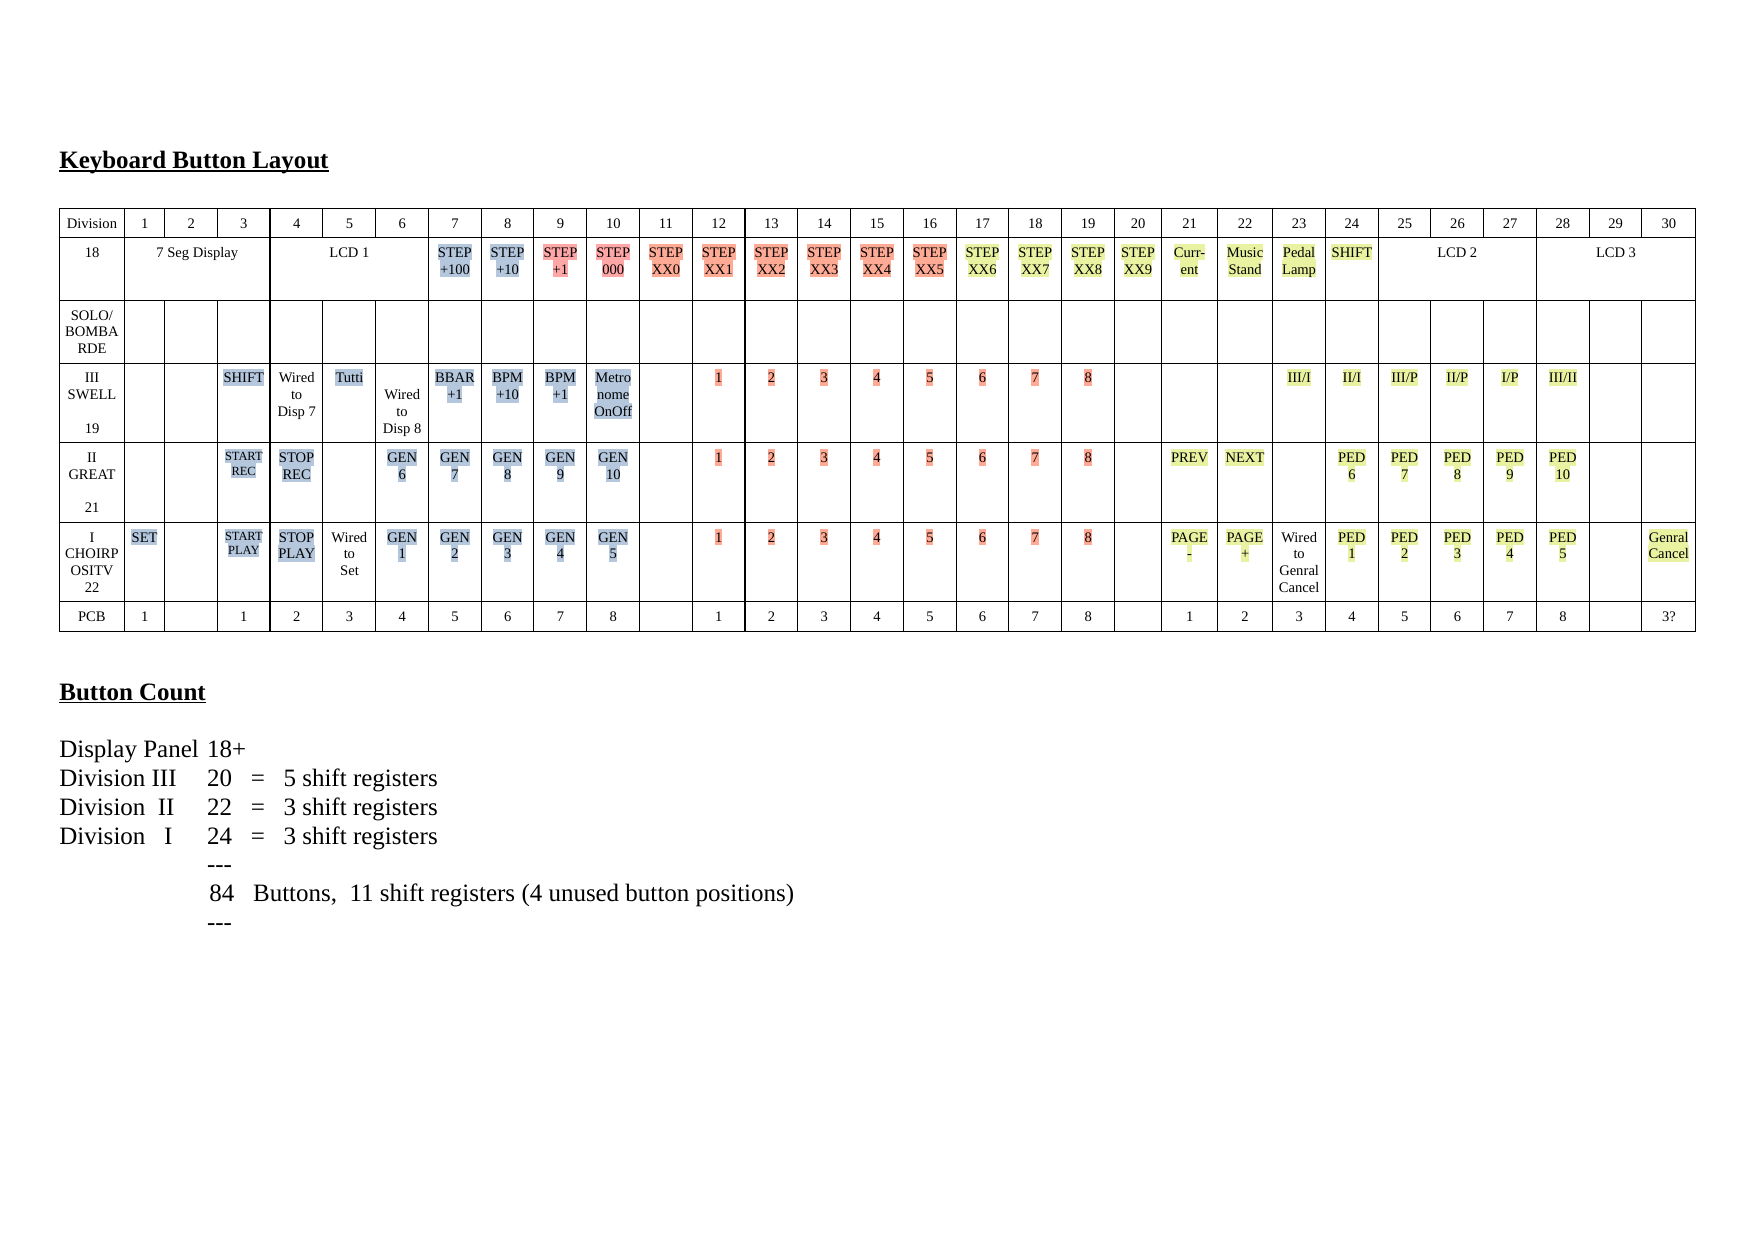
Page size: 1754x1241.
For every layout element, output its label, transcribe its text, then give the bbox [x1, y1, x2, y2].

table_cell 1 [693, 443, 744, 522]
table_cell Metro nome OnOff [587, 364, 639, 442]
table_cell 7 [1009, 443, 1061, 522]
table_cell [165, 443, 217, 522]
table_header 21 [1162, 209, 1217, 237]
table_cell [125, 443, 164, 522]
table_header 5 [323, 209, 375, 237]
table_cell 8 [1062, 523, 1114, 601]
table_cell PCB [60, 602, 124, 631]
table_cell [125, 301, 164, 362]
table_cell [1642, 364, 1695, 442]
table_cell [1273, 301, 1325, 362]
table_cell [323, 301, 375, 362]
table_cell STEP XX0 [640, 238, 692, 300]
table_cell [640, 523, 692, 601]
table_cell [1218, 301, 1272, 362]
table_cell [1537, 301, 1589, 362]
table_header 15 [851, 209, 903, 237]
table_cell [1218, 364, 1272, 442]
table_cell 7 [1009, 602, 1061, 631]
table_cell [587, 301, 639, 362]
table_cell GEN 7 [429, 443, 481, 522]
table_cell STEP XX5 [904, 238, 956, 300]
table_cell [1642, 301, 1695, 362]
table_cell Tutti [323, 364, 375, 442]
table_cell STEPXX1 [693, 238, 744, 300]
table_cell 1 [218, 602, 269, 631]
table_cell GEN 10 [587, 443, 639, 522]
table_cell 5 [904, 364, 956, 442]
table_cell PED 1 [1326, 523, 1378, 601]
table_cell Music Stand [1218, 238, 1272, 300]
table_cell PED 7 [1379, 443, 1430, 522]
table_cell GEN 4 [534, 523, 586, 601]
table_cell [165, 364, 217, 442]
table_cell BPM +10 [482, 364, 533, 442]
table_cell II/I [1326, 364, 1378, 442]
text 84 Buttons, 11 shift registers (4 unused button positions) [59, 878, 1695, 907]
table_cell PED 10 [1537, 443, 1589, 522]
table_cell [165, 602, 217, 631]
table_header 17 [957, 209, 1008, 237]
table_cell [1062, 301, 1114, 362]
table_cell [482, 301, 533, 362]
table_cell Curr-ent [1162, 238, 1217, 300]
table_cell [1590, 364, 1641, 442]
table_cell GEN 5 [587, 523, 639, 601]
table_cell [1431, 301, 1483, 362]
table_cell 6 [482, 602, 533, 631]
table_cell START REC [218, 443, 269, 522]
table_cell 4 [851, 523, 903, 601]
table_cell 1 [693, 364, 744, 442]
table_cell III/I [1273, 364, 1325, 442]
table_cell III SWELL 19 [60, 364, 124, 442]
table_cell 3 [798, 523, 850, 601]
table_cell [1379, 301, 1430, 362]
table_cell 8 [1062, 443, 1114, 522]
table_cell 7 [1009, 523, 1061, 601]
table_cell [640, 364, 692, 442]
table_cell 4 [1326, 602, 1378, 631]
table_cell STEP +100 [429, 238, 481, 300]
text --- [59, 907, 1695, 936]
table_cell GEN 3 [482, 523, 533, 601]
table_cell 8 [1062, 602, 1114, 631]
table_cell 5 [904, 443, 956, 522]
table_header 30 [1642, 209, 1695, 237]
table_cell STEP XX2 [746, 238, 797, 300]
table_cell 4 [851, 443, 903, 522]
table_cell PREV [1162, 443, 1217, 522]
table_cell [746, 301, 797, 362]
table_cell LCD 2 [1379, 238, 1536, 300]
table_cell [1162, 301, 1217, 362]
table_cell STEP +1 [534, 238, 586, 300]
table_cell PED 8 [1431, 443, 1483, 522]
table_cell 3? [1642, 602, 1695, 631]
table_header 18 [1009, 209, 1061, 237]
table_cell 5 [904, 523, 956, 601]
table_cell 5 [429, 602, 481, 631]
table_cell [1115, 602, 1161, 631]
table_cell 6 [957, 443, 1008, 522]
table_cell 7 [1484, 602, 1536, 631]
table_cell [271, 301, 322, 362]
table_cell STOP REC [271, 443, 322, 522]
table_cell 4 [851, 602, 903, 631]
table_cell [957, 301, 1008, 362]
table_cell [376, 301, 428, 362]
table_cell 6 [957, 364, 1008, 442]
table_cell [1273, 443, 1325, 522]
table_cell [1162, 364, 1217, 442]
table_cell [798, 301, 850, 362]
table_cell PAGE - [1162, 523, 1217, 601]
table_cell GEN 9 [534, 443, 586, 522]
table_cell [851, 301, 903, 362]
table_cell Wired to Disp 8 [376, 364, 428, 442]
table_header 19 [1062, 209, 1114, 237]
table_cell 1 [693, 602, 744, 631]
table_header 9 [534, 209, 586, 237]
text --- [59, 849, 1695, 878]
table_cell 1 [693, 523, 744, 601]
table_header 8 [482, 209, 533, 237]
table_cell STEP XX4 [851, 238, 903, 300]
table_cell PED 5 [1537, 523, 1589, 601]
table_cell LCD 3 [1537, 238, 1695, 300]
table_header 23 [1273, 209, 1325, 237]
table_cell [125, 364, 164, 442]
table_cell GEN 1 [376, 523, 428, 601]
text Division II 22 = 3 shift registers [59, 792, 1695, 821]
table_cell PED 6 [1326, 443, 1378, 522]
table_header 12 [693, 209, 744, 237]
table_cell 7 [534, 602, 586, 631]
table_cell 8 [1537, 602, 1589, 631]
table_cell 4 [376, 602, 428, 631]
table_header 29 [1590, 209, 1641, 237]
table_cell SOLO/ BOMBARDE [60, 301, 124, 362]
table_cell 2 [746, 443, 797, 522]
text Division III 20 = 5 shift registers [59, 763, 1695, 792]
table_cell 6 [957, 602, 1008, 631]
table_header 25 [1379, 209, 1430, 237]
table_cell 1 [125, 602, 164, 631]
table_cell [640, 602, 692, 631]
table_header 2 [165, 209, 217, 237]
text Division I 24 = 3 shift registers [59, 821, 1695, 849]
table_header 26 [1431, 209, 1483, 237]
table_cell PED 3 [1431, 523, 1483, 601]
table_cell 3 [798, 602, 850, 631]
table_header 13 [746, 209, 797, 237]
table_cell 7 Seg Display [125, 238, 269, 300]
table_cell [165, 523, 217, 601]
table_cell 3 [798, 364, 850, 442]
table_cell [1115, 523, 1161, 601]
table_cell STEP XX6 [957, 238, 1008, 300]
table_cell Pedal Lamp [1273, 238, 1325, 300]
table_cell [1115, 364, 1161, 442]
table_header 24 [1326, 209, 1378, 237]
table_cell [1590, 301, 1641, 362]
table_cell 8 [1062, 364, 1114, 442]
table_cell 4 [851, 364, 903, 442]
table_cell STEP XX7 [1009, 238, 1061, 300]
table_cell STEP XX8 [1062, 238, 1114, 300]
table_cell 2 [271, 602, 322, 631]
table_cell BPM +1 [534, 364, 586, 442]
table_cell STEP XX9 [1115, 238, 1161, 300]
table_cell Wired to Set [323, 523, 375, 601]
table_cell [904, 301, 956, 362]
table_cell [693, 301, 744, 362]
table_cell [429, 301, 481, 362]
text Keyboard Button Layout [59, 145, 1695, 174]
table_header 27 [1484, 209, 1536, 237]
table_cell PAGE + [1218, 523, 1272, 601]
table_cell SHIFT [1326, 238, 1378, 300]
table_header 1 [125, 209, 164, 237]
table_cell SET [125, 523, 164, 601]
table_cell Wired to Disp 7 [271, 364, 322, 442]
table_header 3 [218, 209, 269, 237]
table_cell GEN 2 [429, 523, 481, 601]
table_cell [1590, 523, 1641, 601]
text Button Count [59, 677, 1695, 706]
table_cell STEP XX3 [798, 238, 850, 300]
table_cell 3 [323, 602, 375, 631]
table_header 28 [1537, 209, 1589, 237]
table_cell LCD 1 [271, 238, 428, 300]
table_cell 8 [587, 602, 639, 631]
table_cell [1115, 301, 1161, 362]
table_cell 6 [957, 523, 1008, 601]
table_cell 6 [1431, 602, 1483, 631]
table_cell [1642, 443, 1695, 522]
table_cell [640, 301, 692, 362]
table_header 14 [798, 209, 850, 237]
table_cell I CHOIRPOSITV 22 [60, 523, 124, 601]
table_cell STEP +10 [482, 238, 533, 300]
table_cell [1326, 301, 1378, 362]
table_cell [165, 301, 217, 362]
table_cell 5 [904, 602, 956, 631]
table_cell PED 9 [1484, 443, 1536, 522]
table_header 22 [1218, 209, 1272, 237]
table_cell NEXT [1218, 443, 1272, 522]
table_cell [1590, 602, 1641, 631]
table_cell [534, 301, 586, 362]
table_cell II GREAT 21 [60, 443, 124, 522]
table_cell PED 4 [1484, 523, 1536, 601]
text Display Panel 18+ [59, 734, 1695, 763]
table_cell 2 [746, 364, 797, 442]
table_cell III/P [1379, 364, 1430, 442]
table_cell III/II [1537, 364, 1589, 442]
table_header 10 [587, 209, 639, 237]
table_cell Genral Cancel [1642, 523, 1695, 601]
table_cell 18 [60, 238, 124, 300]
table_cell GEN 6 [376, 443, 428, 522]
table_cell 3 [1273, 602, 1325, 631]
table_header 16 [904, 209, 956, 237]
table_header 11 [640, 209, 692, 237]
table_cell STOP PLAY [271, 523, 322, 601]
table_header 20 [1115, 209, 1161, 237]
table_cell STEP 000 [587, 238, 639, 300]
table_cell 3 [798, 443, 850, 522]
table_cell [1115, 443, 1161, 522]
table_cell [640, 443, 692, 522]
table_cell 7 [1009, 364, 1061, 442]
table_cell I/P [1484, 364, 1536, 442]
table_cell Wired to Genral Cancel [1273, 523, 1325, 601]
table_cell [1484, 301, 1536, 362]
table_cell [1590, 443, 1641, 522]
table_header 4 [271, 209, 322, 237]
table_cell 2 [746, 602, 797, 631]
table_cell 2 [1218, 602, 1272, 631]
table_cell [323, 443, 375, 522]
table_cell 5 [1379, 602, 1430, 631]
table_cell START PLAY [218, 523, 269, 601]
table_cell [218, 301, 269, 362]
table_cell GEN 8 [482, 443, 533, 522]
table_cell BBAR +1 [429, 364, 481, 442]
table_header Division [60, 209, 124, 237]
table_header 6 [376, 209, 428, 237]
table_cell PED 2 [1379, 523, 1430, 601]
table_cell 1 [1162, 602, 1217, 631]
table_header 7 [429, 209, 481, 237]
table_cell [1009, 301, 1061, 362]
table_cell II/P [1431, 364, 1483, 442]
table_cell SHIFT [218, 364, 269, 442]
table_cell 2 [746, 523, 797, 601]
